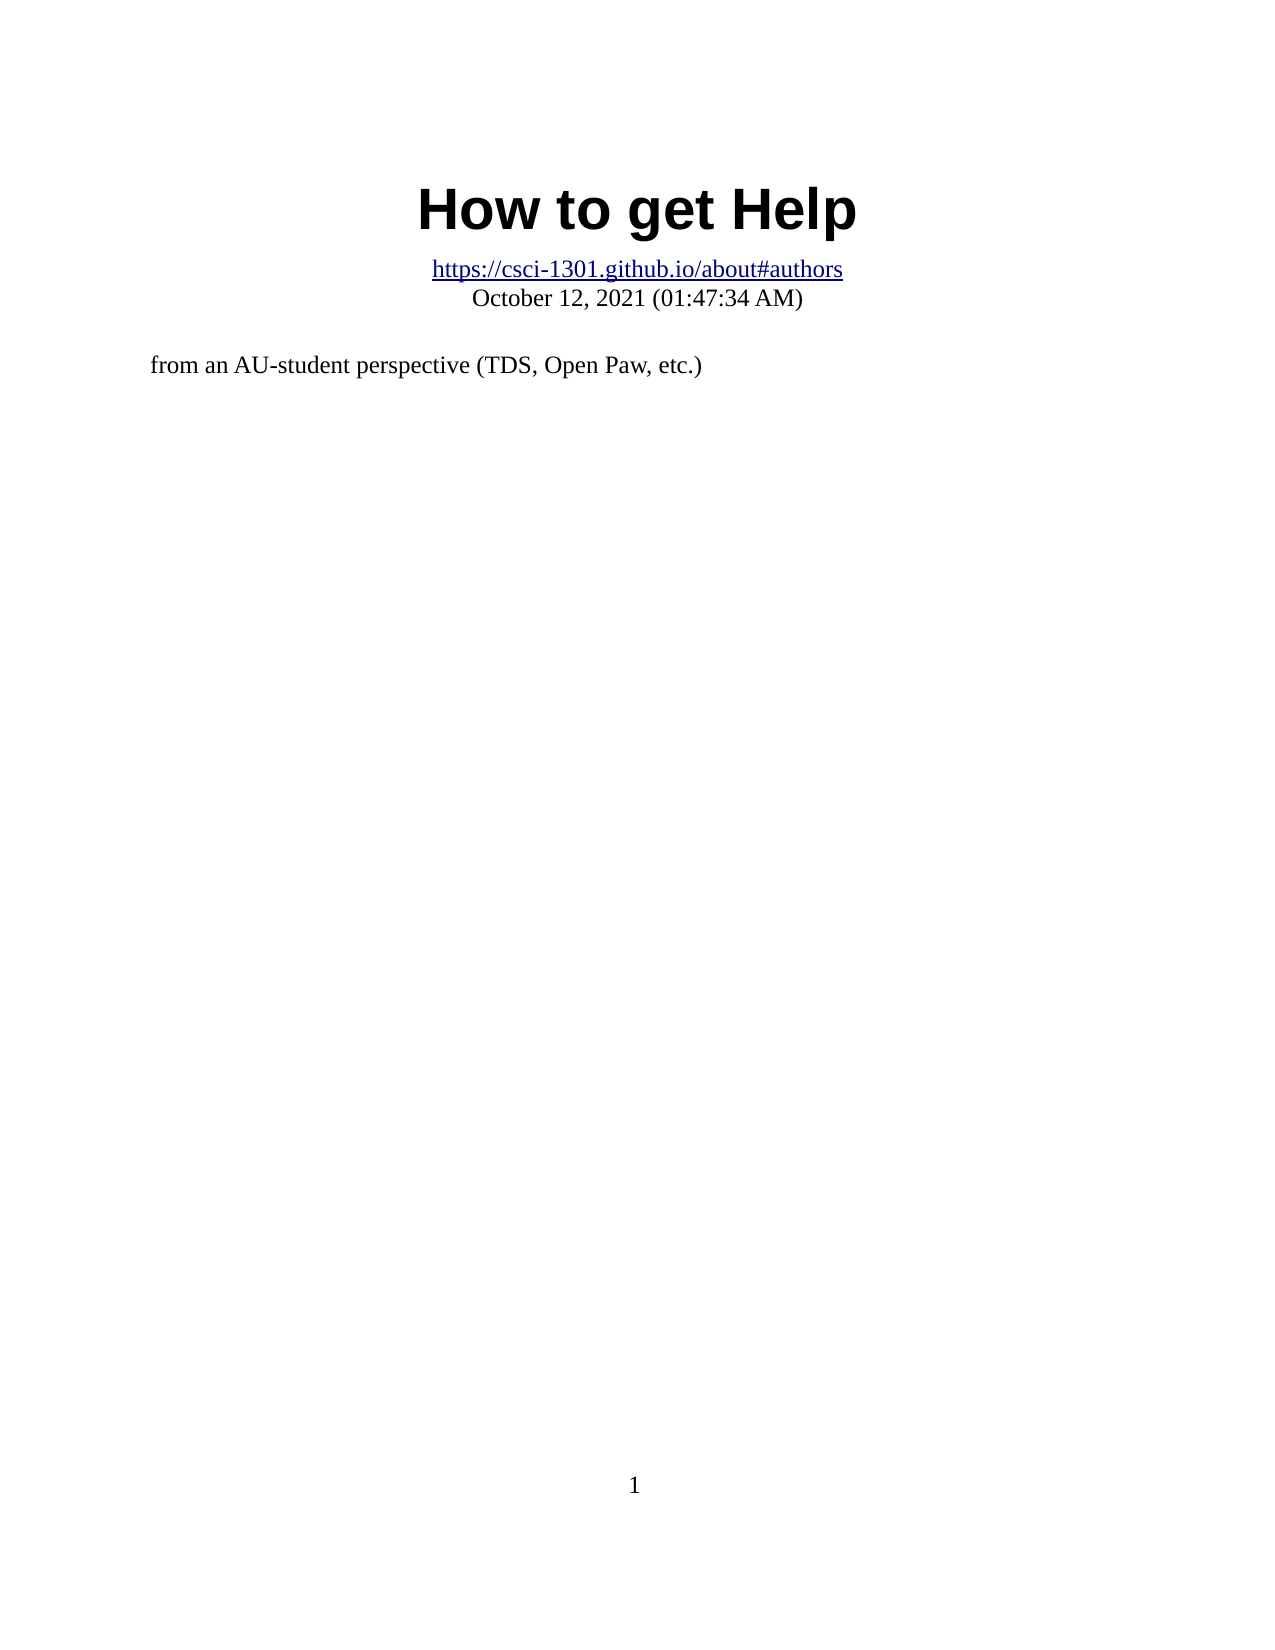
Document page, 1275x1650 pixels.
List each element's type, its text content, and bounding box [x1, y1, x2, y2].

text from an AU-student perspective (TDS, Open Paw, etc.) [150, 350, 1125, 378]
title How to get Help [150, 175, 1125, 242]
text October 12, 2021 (01:47:34 AM) [150, 283, 1125, 312]
text https://csci-1301.github.io/about#authors [150, 254, 1125, 283]
